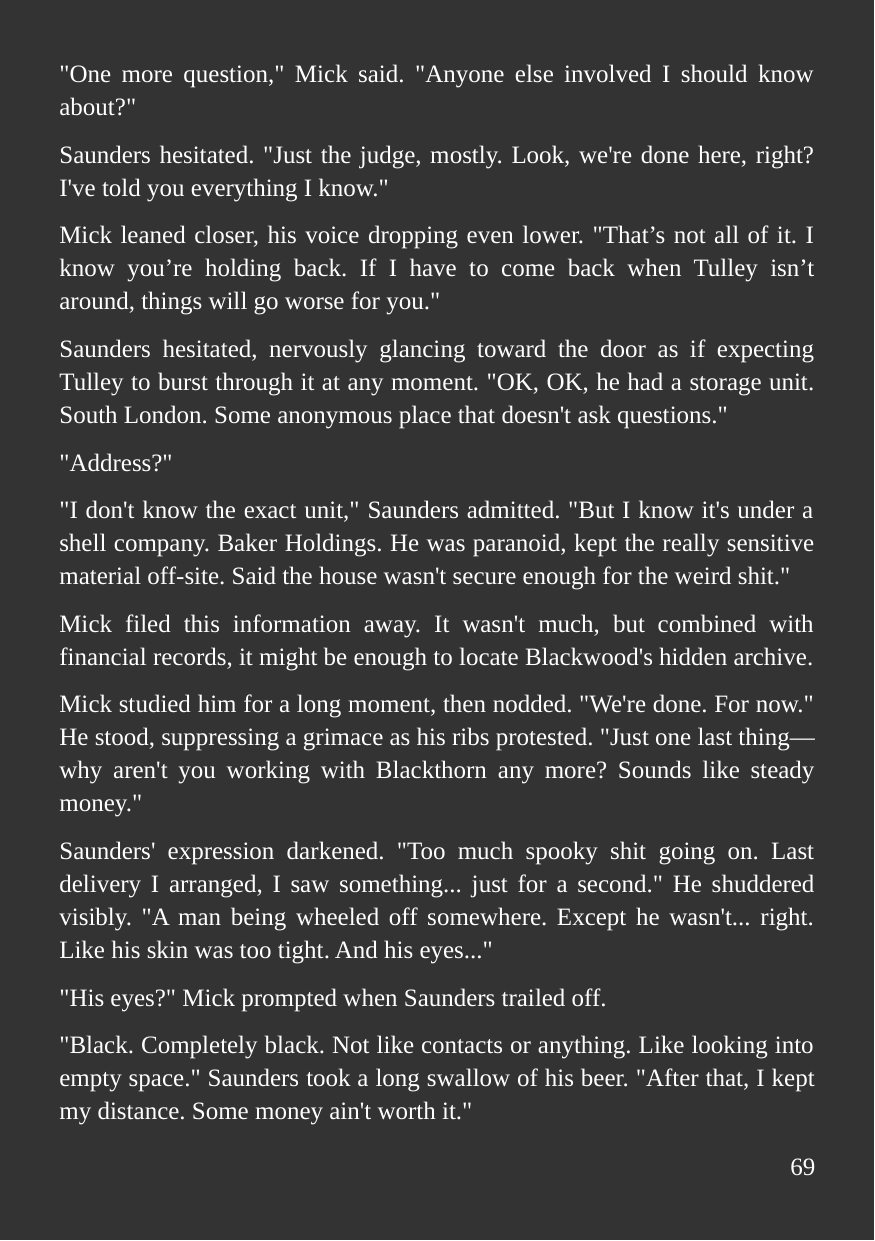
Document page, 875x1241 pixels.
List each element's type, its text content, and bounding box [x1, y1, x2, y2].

text Mick filed this information away. It wasn't much, but combined with financial records, it might be enough to locate Blackwood's hidden archive. [59, 609, 815, 671]
text Saunders hesitated. "Just the judge, mostly. Look, we're done here, right? I've told you everything I know." [59, 140, 815, 201]
text Mick studied him for a long moment, then nodded. "We're done. For now." He stood, suppressing a grimace as his ribs protested. "Just one last thing—why aren't you working with Blackthorn any more? Sounds like steady money." [59, 689, 815, 817]
text "His eyes?" Mick prompted when Saunders trailed off. [59, 983, 815, 1012]
text Mick leaned closer, his voice dropping even lower. "That’s not all of it. I know you’re holding back. If I have to come back when Tulley isn’t around, things will go worse for you." [59, 220, 815, 315]
text Saunders' expression darkened. "Too much spooky shit going on. Last delivery I arranged, I saw something... just for a second." He shuddered visibly. "A man being wheeled off somewhere. Except he wasn't... right. Like his skin was too tight. And his eyes..." [59, 836, 815, 964]
text "Address?" [59, 448, 815, 476]
text Saunders hesitated, nervously glancing toward the door as if expecting Tulley to burst through it at any moment. "OK, OK, he had a storage unit. South London. Some anonymous place that doesn't ask questions." [59, 334, 815, 429]
text "One more question," Mick said. "Anyone else involved I should know about?" [59, 59, 815, 121]
text "I don't know the exact unit," Saunders admitted. "But I know it's under a shell company. Baker Holdings. He was paranoid, kept the really sensitive material off-site. Said the house wasn't secure enough for the weird shit." [59, 495, 815, 590]
text "Black. Completely black. Not like contacts or anything. Like looking into empty space." Saunders took a long swallow of his beer. "After that, I kept my distance. Some money ain't worth it." [59, 1030, 815, 1125]
